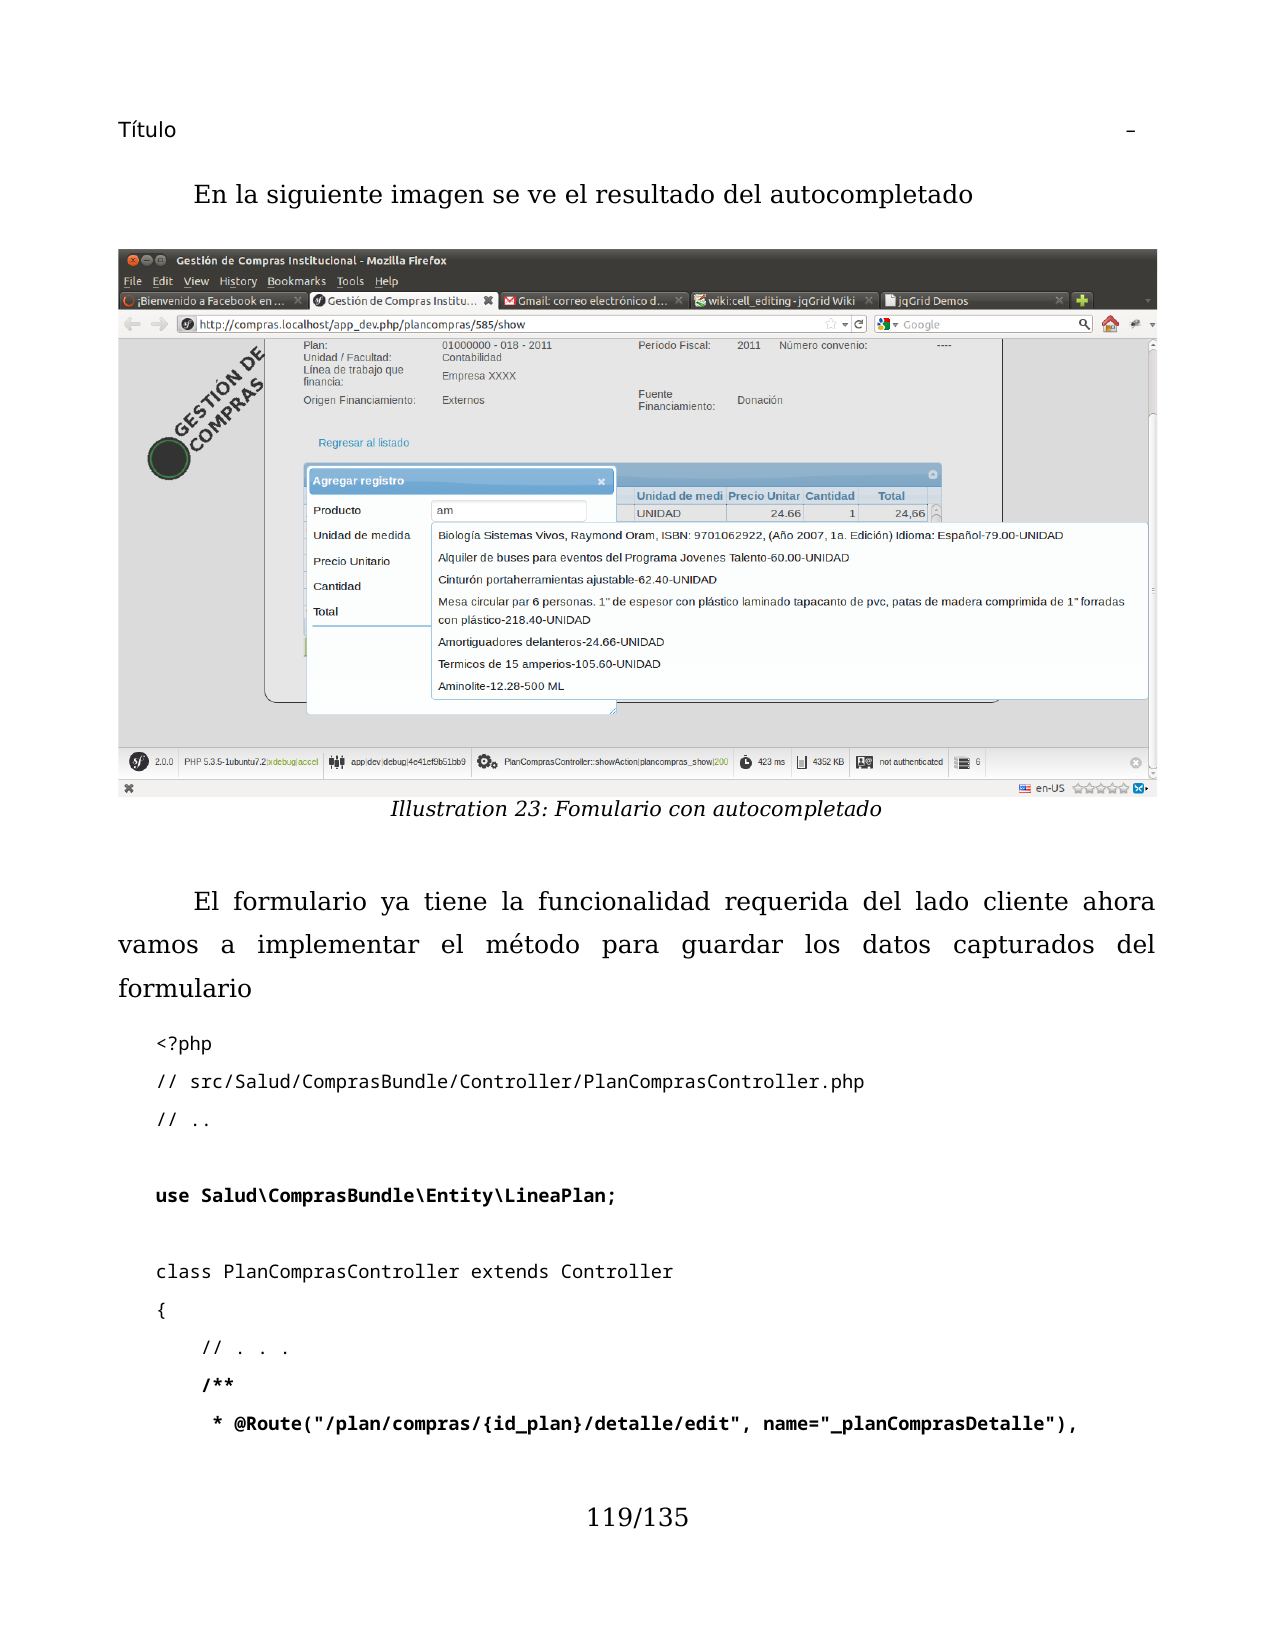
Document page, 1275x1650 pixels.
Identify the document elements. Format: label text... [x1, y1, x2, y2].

text // . . . [118, 1334, 1157, 1360]
text { [118, 1297, 1157, 1322]
text Illustration 23: Fomulario con autocompletado [118, 797, 1157, 821]
text * @Route("/plan/compras/{id_plan}/detalle/edit", name="_planComprasDetalle"), [118, 1411, 1157, 1436]
picture [118, 249, 1158, 797]
text class PlanComprasController extends Controller [118, 1258, 1157, 1284]
text // src/Salud/ComprasBundle/Controller/PlanComprasController.php [118, 1068, 1157, 1094]
text El formulario ya tiene la funcionalidad requerida del lado cliente ahora vamos a implementar el método para guardar los datos capturados del formulario [118, 887, 1157, 1003]
text use Salud\ComprasBundle\Entity\LineaPlan; [118, 1182, 1157, 1208]
text <?php [118, 1030, 1157, 1056]
text /** [118, 1373, 1157, 1398]
text En la siguiente imagen se ve el resultado del autocompletado [118, 181, 1157, 210]
text // .. [118, 1106, 1157, 1132]
